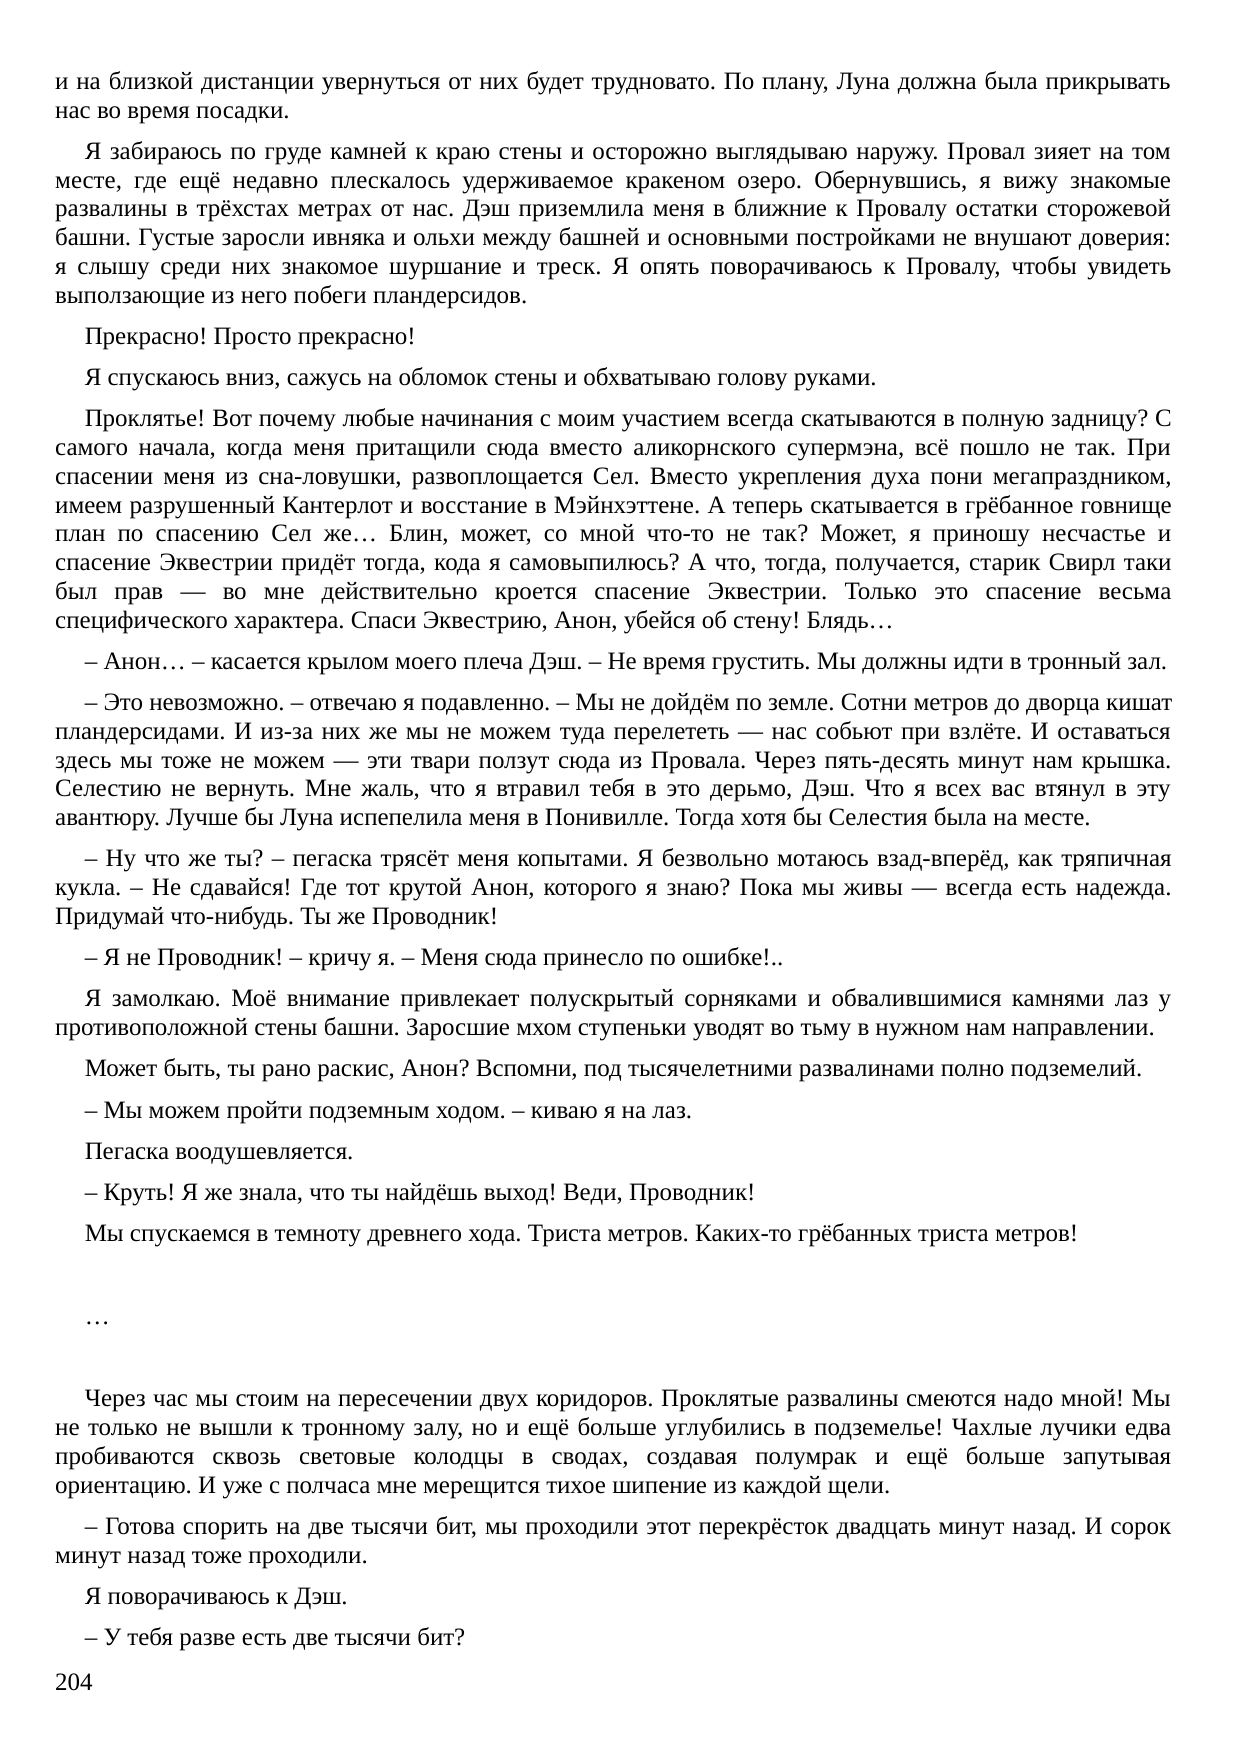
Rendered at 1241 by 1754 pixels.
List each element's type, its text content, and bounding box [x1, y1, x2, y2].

text – Это невозможно. – отвечаю я подавленно. – Мы не дойдём по земле. Сотни метров до дворца кишат пландерсидами. И из-за них же мы не можем туда перелететь — нас собьют при взлёте. И оставаться здесь мы тоже не можем — эти твари ползут сюда из Провала. Через пять-десять минут нам крышка. Селестию не вернуть. Мне жаль, что я втравил тебя в это дерьмо, Дэш. Что я всех вас втянул в эту авантюру. Лучше бы Луна испепелила меня в Понивилле. Тогда хотя бы Селестия была на месте. [55, 687, 1173, 831]
text Прекрасно! Просто прекрасно! [55, 321, 1173, 350]
text Я забираюсь по груде камней к краю стены и осторожно выглядываю наружу. Провал зияет на том месте, где ещё недавно плескалось удерживаемое кракеном озеро. Обернувшись, я вижу знакомые развалины в трёхстах метрах от нас. Дэш приземлила меня в ближние к Провалу остатки сторожевой башни. Густые заросли ивняка и ольхи между башней и основными постройками не внушают доверия: я слышу среди них знакомое шуршание и треск. Я опять поворачиваюсь к Провалу, чтобы увидеть выползающие из него побеги пландерсидов. [55, 136, 1173, 308]
text Пегаска воодушевляется. [55, 1136, 1173, 1165]
text Через час мы стоим на пересечении двух коридоров. Проклятые развалины смеются надо мной! Мы не только не вышли к тронному залу, но и ещё больше углубились в подземелье! Чахлые лучики едва пробиваются сквозь световые колодцы в сводах, создавая полумрак и ещё больше запутывая ориентацию. И уже с полчаса мне мерещится тихое шипение из каждой щели. [55, 1383, 1173, 1498]
text – Мы можем пройти подземным ходом. – киваю я на лаз. [55, 1095, 1173, 1123]
text – Я не Проводник! – кричу я. – Меня сюда принесло по ошибке!.. [55, 942, 1173, 971]
text Я спускаюсь вниз, сажусь на обломок стены и обхватываю голову руками. [55, 362, 1173, 391]
text – Круть! Я же знала, что ты найдёшь выход! Веди, Проводник! [55, 1177, 1173, 1206]
text Мы спускаемся в темноту древнего хода. Триста метров. Каких-то грёбанных триста метров! [55, 1218, 1173, 1247]
text Я замолкаю. Моё внимание привлекает полускрытый сорняками и обвалившимися камнями лаз у противоположной стены башни. Заросшие мхом ступеньки уводят во тьму в нужном нам направлении. [55, 983, 1173, 1041]
text и на близкой дистанции увернуться от них будет трудновато. По плану, Луна должна была прикрывать нас во время посадки. [55, 66, 1173, 123]
text – Готова спорить на две тысячи бит, мы проходили этот перекрёсток двадцать минут назад. И сорок минут назад тоже проходили. [55, 1511, 1173, 1568]
text – Анон… – касается крылом моего плеча Дэш. – Не время грустить. Мы должны идти в тронный зал. [55, 646, 1173, 675]
text Может быть, ты рано раскис, Анон? Вспомни, под тысячелетними развалинами полно подземелий. [55, 1053, 1173, 1082]
text … [55, 1301, 1173, 1330]
text – У тебя разве есть две тысячи бит? [55, 1622, 1173, 1651]
text Я поворачиваюсь к Дэш. [55, 1581, 1173, 1610]
text – Ну что же ты? – пегаска трясёт меня копытами. Я безвольно мотаюсь взад-вперёд, как тряпичная кукла. – Не сдавайся! Где тот крутой Анон, которого я знаю? Пока мы живы — всегда есть надежда. Придумай что-нибудь. Ты же Проводник! [55, 843, 1173, 930]
text Проклятье! Вот почему любые начинания с моим участием всегда скатываются в полную задницу? С самого начала, когда меня притащили сюда вместо аликорнского супермэна, всё пошло не так. При спасении меня из сна-ловушки, развоплощается Сел. Вместо укрепления духа пони мегапраздником, имеем разрушенный Кантерлот и восстание в Мэйнхэттене. А теперь скатывается в грёбанное говнище план по спасению Сел же… Блин, может, со мной что-то не так? Может, я приношу несчастье и спасение Эквестрии придёт тогда, кода я самовыпилюсь? А что, тогда, получается, старик Свирл таки был прав — во мне действительно кроется спасение Эквестрии. Только это спасение весьма специфического характера. Спаси Эквестрию, Анон, убейся об стену! Блядь… [55, 403, 1173, 633]
